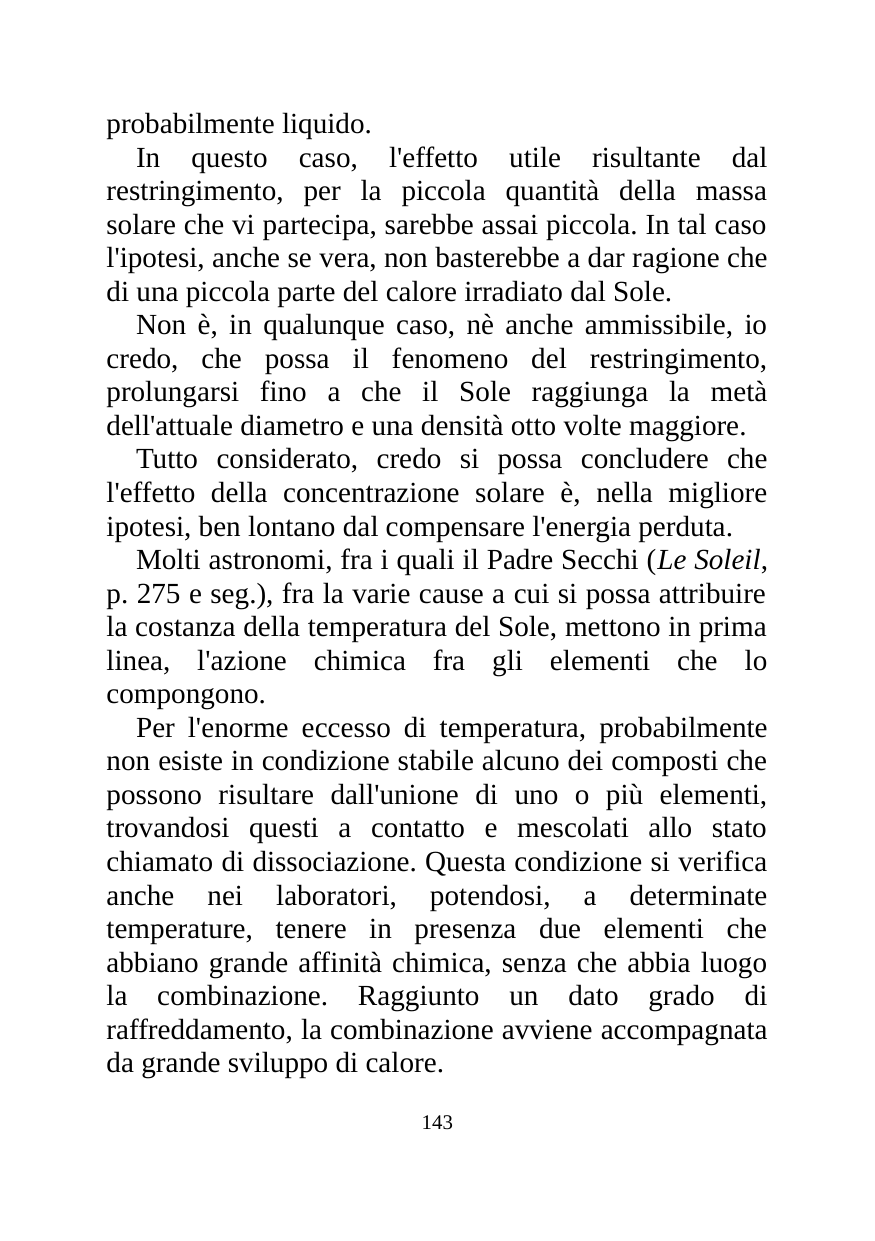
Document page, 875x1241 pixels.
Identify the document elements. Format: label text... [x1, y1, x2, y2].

text Non è, in qualunque caso, nè anche ammissibile, io credo, che possa il fenomeno del restringimento, prolungarsi fino a che il Sole raggiunga la metà dell'attuale diametro e una densità otto volte maggiore. [106, 307, 768, 442]
text Tutto considerato, credo si possa concludere che l'effetto della concentrazione solare è, nella migliore ipotesi, ben lontano dal compensare l'energia perduta. [106, 442, 768, 542]
text In questo caso, l'effetto utile risultante dal restringimento, per la piccola quantità della massa solare che vi partecipa, sarebbe assai piccola. In tal caso l'ipotesi, anche se vera, non basterebbe a dar ragione che di una piccola parte del calore irradiato dal Sole. [106, 140, 768, 307]
text Per l'enorme eccesso di temperatura, probabilmente non esiste in condizione stabile alcuno dei composti che possono risultare dall'unione di uno o più elementi, trovandosi questi a contatto e mescolati allo stato chiamato di dissociazione. Questa condizione si verifica anche nei laboratori, potendosi, a determinate temperature, tenere in presenza due elementi che abbiano grande affinità chimica, senza che abbia luogo la combinazione. Raggiunto un dato grado di raffreddamento, la combinazione avviene accompagnata da grande sviluppo di calore. [106, 710, 768, 1079]
text Molti astronomi, fra i quali il Padre Secchi (Le Soleil, p. 275 e seg.), fra la varie cause a cui si possa attribuire la costanza della temperatura del Sole, mettono in prima linea, l'azione chimica fra gli elementi che lo compongono. [106, 542, 768, 710]
text probabilmente liquido. [106, 106, 768, 140]
